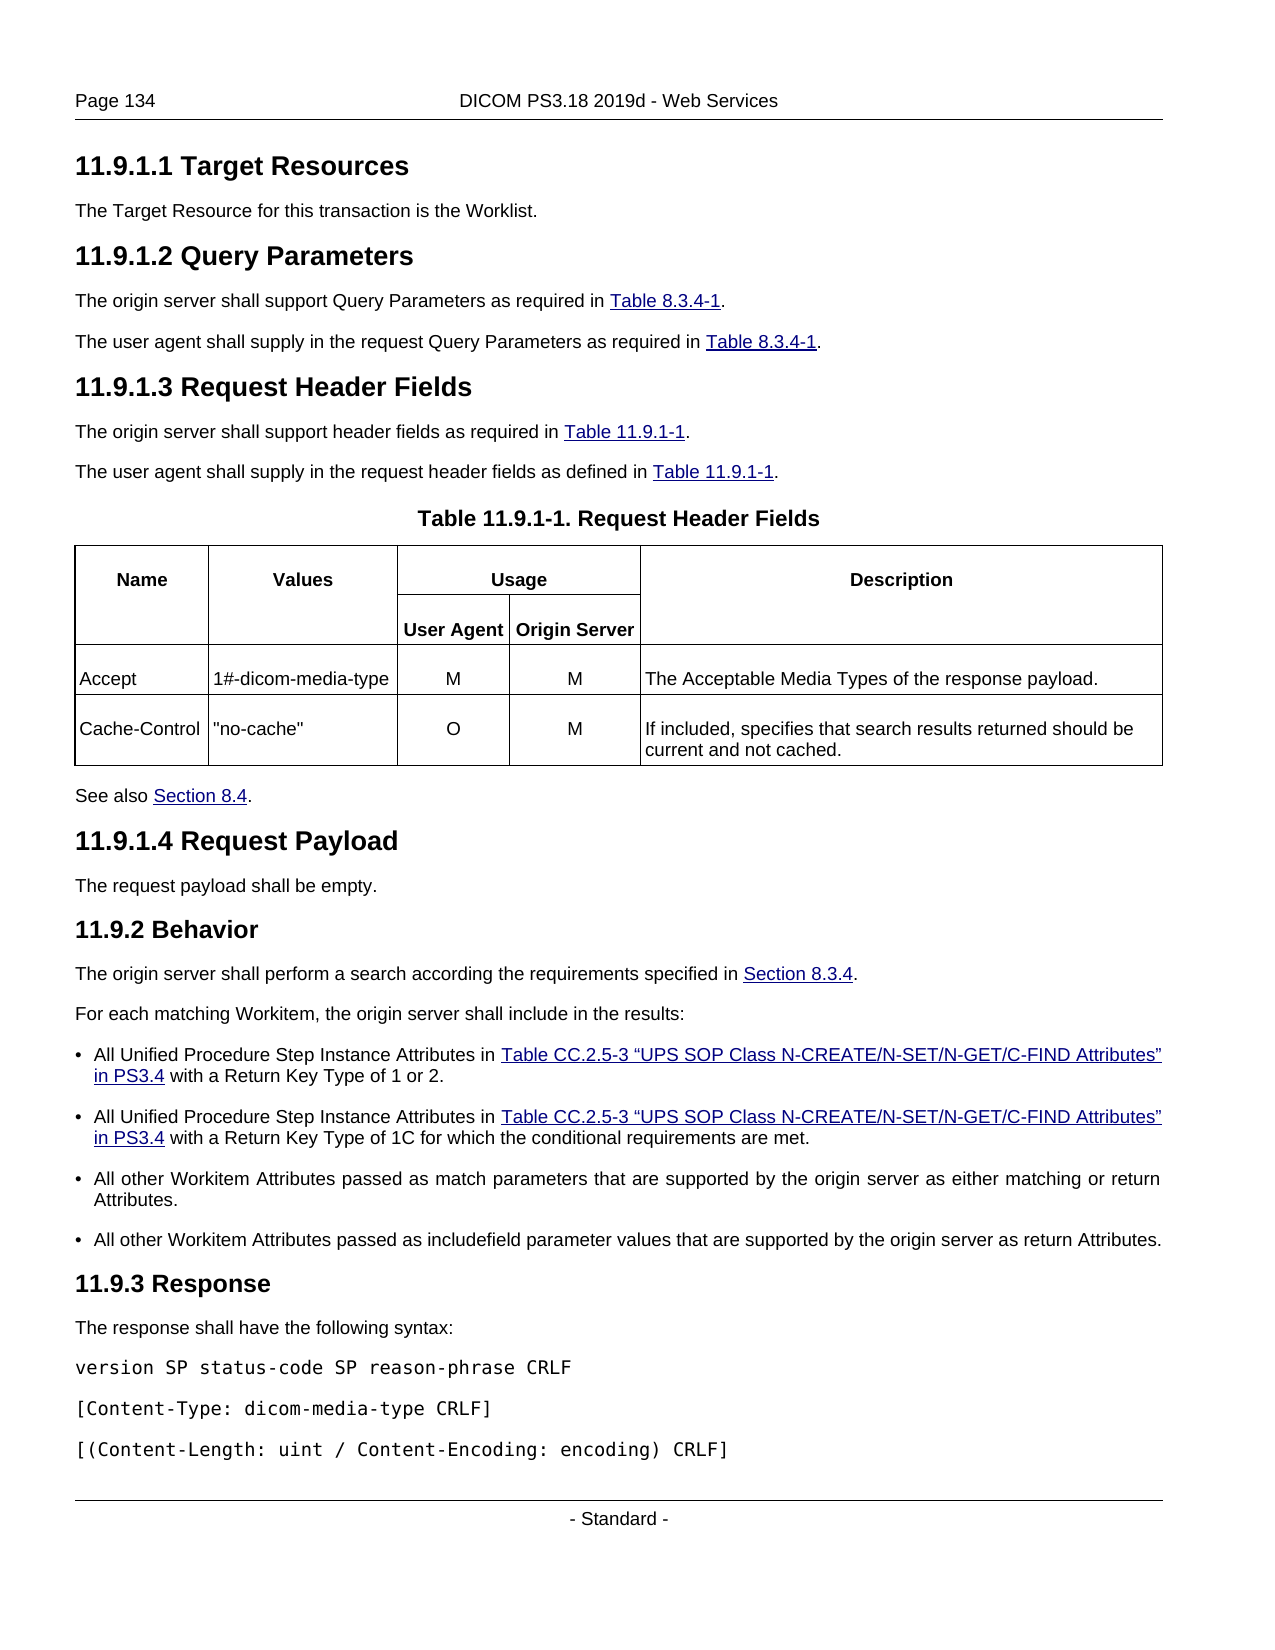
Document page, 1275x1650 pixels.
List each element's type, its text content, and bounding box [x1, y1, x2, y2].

table_cell Origin Server [510, 595, 640, 644]
text • All Unified Procedure Step Instance Attributes in Table CC.2.5-3 “UPS SOP Class N-CREATE/N-SET/N-GET/C-FIND Attributes” in PS3.4 with a Return Key Type of 1 or 2. [75, 1043, 1162, 1087]
table_cell "no-cache" [209, 695, 397, 765]
table_cell M [398, 645, 509, 694]
table_cell User Agent [398, 595, 509, 644]
text • All other Workitem Attributes passed as match parameters that are supported by the origin server as either matching or return Attributes. [75, 1167, 1162, 1210]
table_cell Accept [76, 645, 208, 694]
text 11.9.2 Behavior [75, 915, 1162, 944]
text 11.9.1.2 Query Parameters [75, 240, 1162, 272]
table_cell M [510, 645, 640, 694]
table_cell The Acceptable Media Types of the response payload. [641, 645, 1162, 694]
text The response shall have the following syntax: [75, 1317, 1162, 1338]
text 11.9.1.3 Request Header Fields [75, 371, 1162, 402]
text The user agent shall supply in the request Query Parameters as required in Table 8.3.4-1. [75, 331, 1162, 352]
text [(Content-Length: uint / Content-Encoding: encoding) CRLF] [75, 1438, 1162, 1460]
table_cell M [510, 695, 640, 765]
text The origin server shall perform a search according the requirements specified in Section 8.3.4. [75, 963, 1162, 984]
text [Content-Type: dicom-media-type CRLF] [75, 1398, 1162, 1420]
text The Target Resource for this transaction is the Worklist. [75, 200, 1162, 222]
table_cell 1#-dicom-media-type [209, 645, 397, 694]
table_cell O [398, 695, 509, 765]
table_cell If included, specifies that search results returned should be current and not cached. [641, 695, 1162, 765]
text 11.9.1.4 Request Payload [75, 825, 1162, 856]
text The request payload shall be empty. [75, 875, 1162, 897]
table_cell Cache-Control [76, 695, 208, 765]
text See also Section 8.4. [75, 785, 1162, 806]
text version SP status-code SP reason-phrase CRLF [75, 1357, 1162, 1379]
table_header Name [76, 546, 208, 644]
text The user agent shall supply in the request header fields as defined in Table 11.9.1-1. [75, 461, 1162, 483]
text For each matching Workitem, the origin server shall include in the results: [75, 1003, 1162, 1025]
text The origin server shall support Query Parameters as required in Table 8.3.4-1. [75, 290, 1162, 312]
text Table 11.9.1-1. Request Header Fields [75, 505, 1162, 531]
text • All other Workitem Attributes passed as includefield parameter values that are supported by the origin server as return Attributes. [75, 1229, 1162, 1251]
text • All Unified Procedure Step Instance Attributes in Table CC.2.5-3 “UPS SOP Class N-CREATE/N-SET/N-GET/C-FIND Attributes” in PS3.4 with a Return Key Type of 1C for which the conditional requirements are met. [75, 1105, 1162, 1148]
table_header Values [209, 546, 397, 644]
table_header Description [641, 546, 1162, 644]
text 11.9.1.1 Target Resources [75, 150, 1162, 181]
text 11.9.3 Response [75, 1269, 1162, 1298]
table_header Usage [398, 546, 640, 594]
text The origin server shall support header fields as required in Table 11.9.1-1. [75, 421, 1162, 442]
